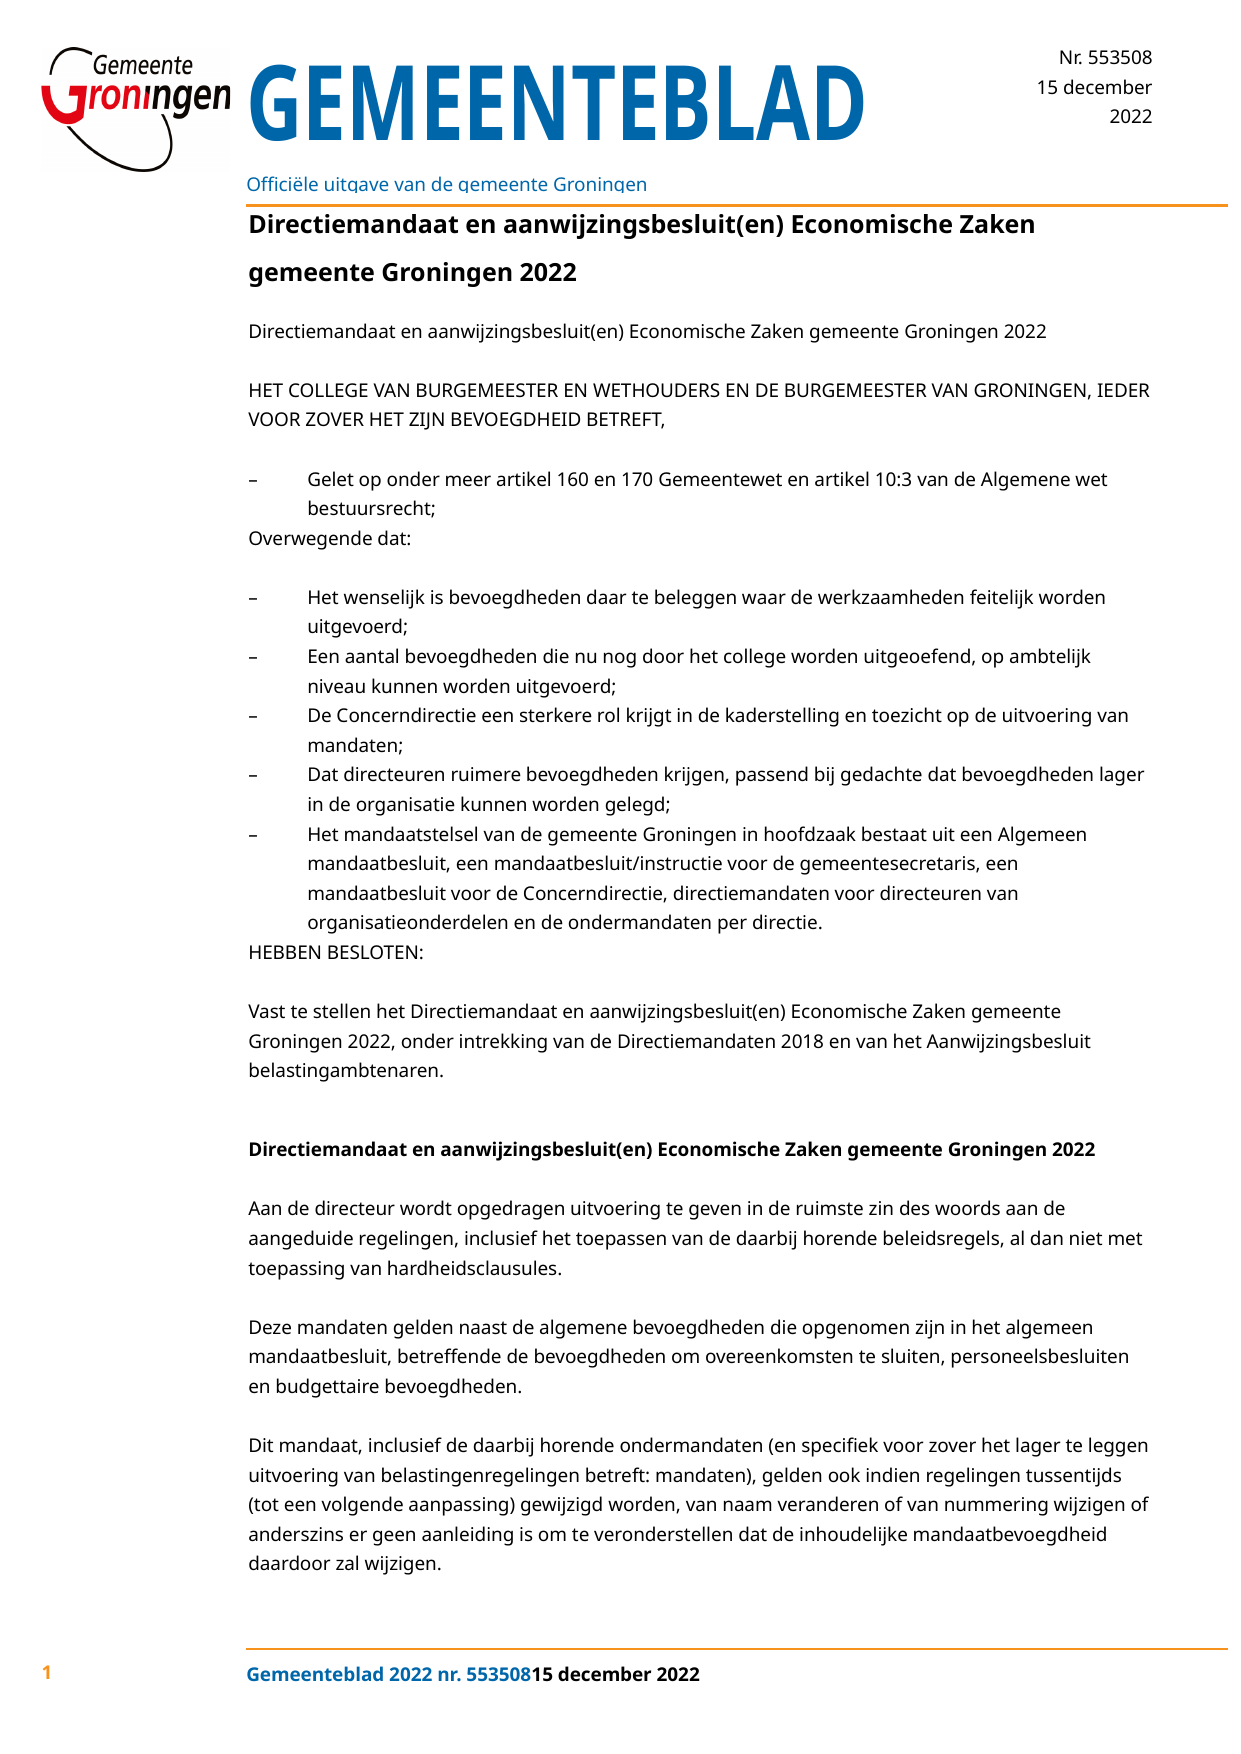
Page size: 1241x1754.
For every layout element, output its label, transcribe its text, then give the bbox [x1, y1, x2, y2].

list De Concerndirectie een sterkere rol krijgt in de kaderstelling en toezicht op de uitvoering van mandaten; [248, 702, 1152, 758]
text Directiemandaat en aanwijzingsbesluit(en) Economische Zaken gemeente Groningen 2022 [248, 318, 1152, 344]
text Vast te stellen het Directiemandaat en aanwijzingsbesluit(en) Economische Zaken gemeente Groningen 2022, onder intrekking van de Directiemandaten 2018 en van het Aanwijzingsbesluit belastingambtenaren. [248, 998, 1152, 1083]
picture [41, 47, 231, 172]
list Het mandaatstelsel van de gemeente Groningen in hoofdzaak bestaat uit een Algemeen mandaatbesluit, een mandaatbesluit/instructie voor de gemeentesecretaris, een mandaatbesluit voor de Concerndirectie, directiemandaten voor directeuren van organisatieonderdelen en de ondermandaten per directie. [248, 821, 1152, 935]
list Gelet op onder meer artikel 160 en 170 Gemeentewet en artikel 10:3 van de Algemene wet bestuursrecht; [248, 466, 1152, 521]
text Dit mandaat, inclusief de daarbij horende ondermandaten (en specifiek voor zover het lager te leggen uitvoering van belastingenregelingen betreft: mandaten), gelden ook indien regelingen tussentijds (tot een volgende aanpassing) gewijzigd worden, van naam veranderen of van nummering wijzigen of anderszins er geen aanleiding is om te veronderstellen dat de inhoudelijke mandaatbevoegdheid daardoor zal wijzigen. [248, 1432, 1152, 1576]
list Dat directeuren ruimere bevoegdheden krijgen, passend bij gedachte dat bevoegdheden lager in de organisatie kunnen worden gelegd; [248, 762, 1152, 817]
text Directiemandaat en aanwijzingsbesluit(en) Economische Zaken gemeente Groningen 2022 [248, 207, 1152, 288]
text HEBBEN BESLOTEN: [248, 939, 1152, 965]
list Het wenselijk is bevoegdheden daar te beleggen waar de werkzaamheden feitelijk worden uitgevoerd; [248, 584, 1152, 639]
list Een aantal bevoegdheden die nu nog door het college worden uitgeoefend, op ambtelijk niveau kunnen worden uitgevoerd; [248, 643, 1152, 699]
text Overwegende dat: [248, 525, 1152, 551]
text HET COLLEGE VAN BURGEMEESTER EN WETHOUDERS EN DE BURGEMEESTER VAN GRONINGEN, IEDER VOOR ZOVER HET ZIJN BEVOEGDHEID BETREFT, [248, 377, 1152, 432]
text Aan de directeur wordt opgedragen uitvoering te geven in de ruimste zin des woords aan de aangeduide regelingen, inclusief het toepassen van de daarbij horende beleidsregels, al dan niet met toepassing van hardheidsclausules. [248, 1196, 1152, 1280]
text Directiemandaat en aanwijzingsbesluit(en) Economische Zaken gemeente Groningen 2022 [248, 1136, 1152, 1162]
text Deze mandaten gelden naast de algemene bevoegdheden die opgenomen zijn in het algemeen mandaatbesluit, betreffende de bevoegdheden om overeenkomsten te sluiten, personeelsbesluiten en budgettaire bevoegdheden. [248, 1314, 1152, 1399]
